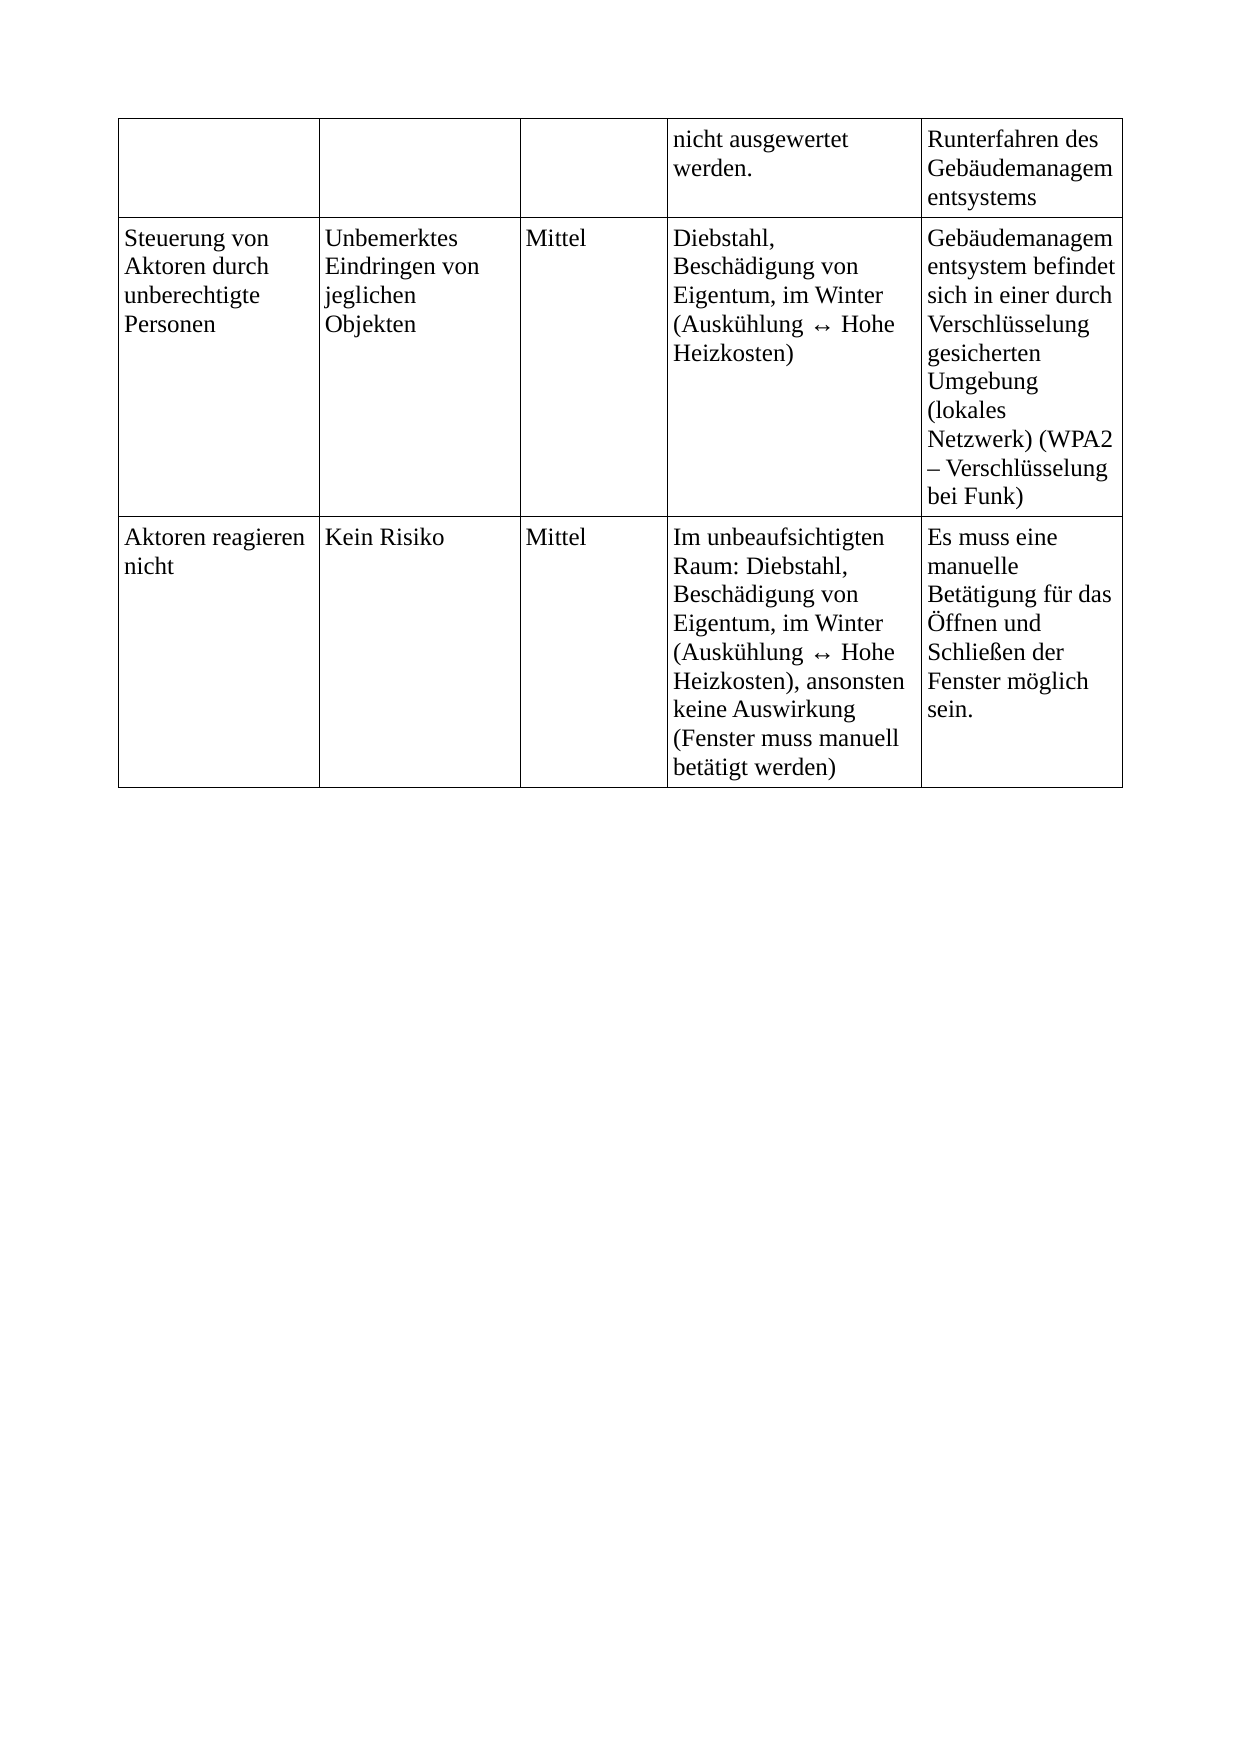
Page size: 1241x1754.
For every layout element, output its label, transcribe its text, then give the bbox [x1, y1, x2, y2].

table_cell [320, 119, 520, 216]
table_cell Kein Risiko [320, 517, 520, 787]
table_cell Aktoren reagieren nicht [119, 517, 319, 787]
table_cell [119, 119, 319, 216]
table_cell Gebäudemanagementsystem befindet sich in einer durch Verschlüsselung gesicherten Umgebung (lokales Netzwerk) (WPA2 – Verschlüsselung bei Funk) [922, 218, 1122, 516]
table_cell Steuerung von Aktoren durch unberechtigte Personen [119, 218, 319, 516]
table_cell Unbemerktes Eindringen von jeglichen Objekten [320, 218, 520, 516]
table_cell Mittel [521, 218, 667, 516]
table_cell [521, 119, 667, 216]
table_cell nicht ausgewertet werden. [668, 119, 921, 216]
table_cell Mittel [521, 517, 667, 787]
table_cell Es muss eine manuelle Betätigung für das Öffnen und Schließen der Fenster möglich sein. [922, 517, 1122, 787]
table_cell Im unbeaufsichtigten Raum: Diebstahl, Beschädigung von Eigentum, im Winter (Auskühlung ↔ Hohe Heizkosten), ansonsten keine Auswirkung (Fenster muss manuell betätigt werden) [668, 517, 921, 787]
table_cell Diebstahl, Beschädigung von Eigentum, im Winter (Auskühlung ↔ Hohe Heizkosten) [668, 218, 921, 516]
table_cell Runterfahren des Gebäudemanagementsystems [922, 119, 1122, 216]
